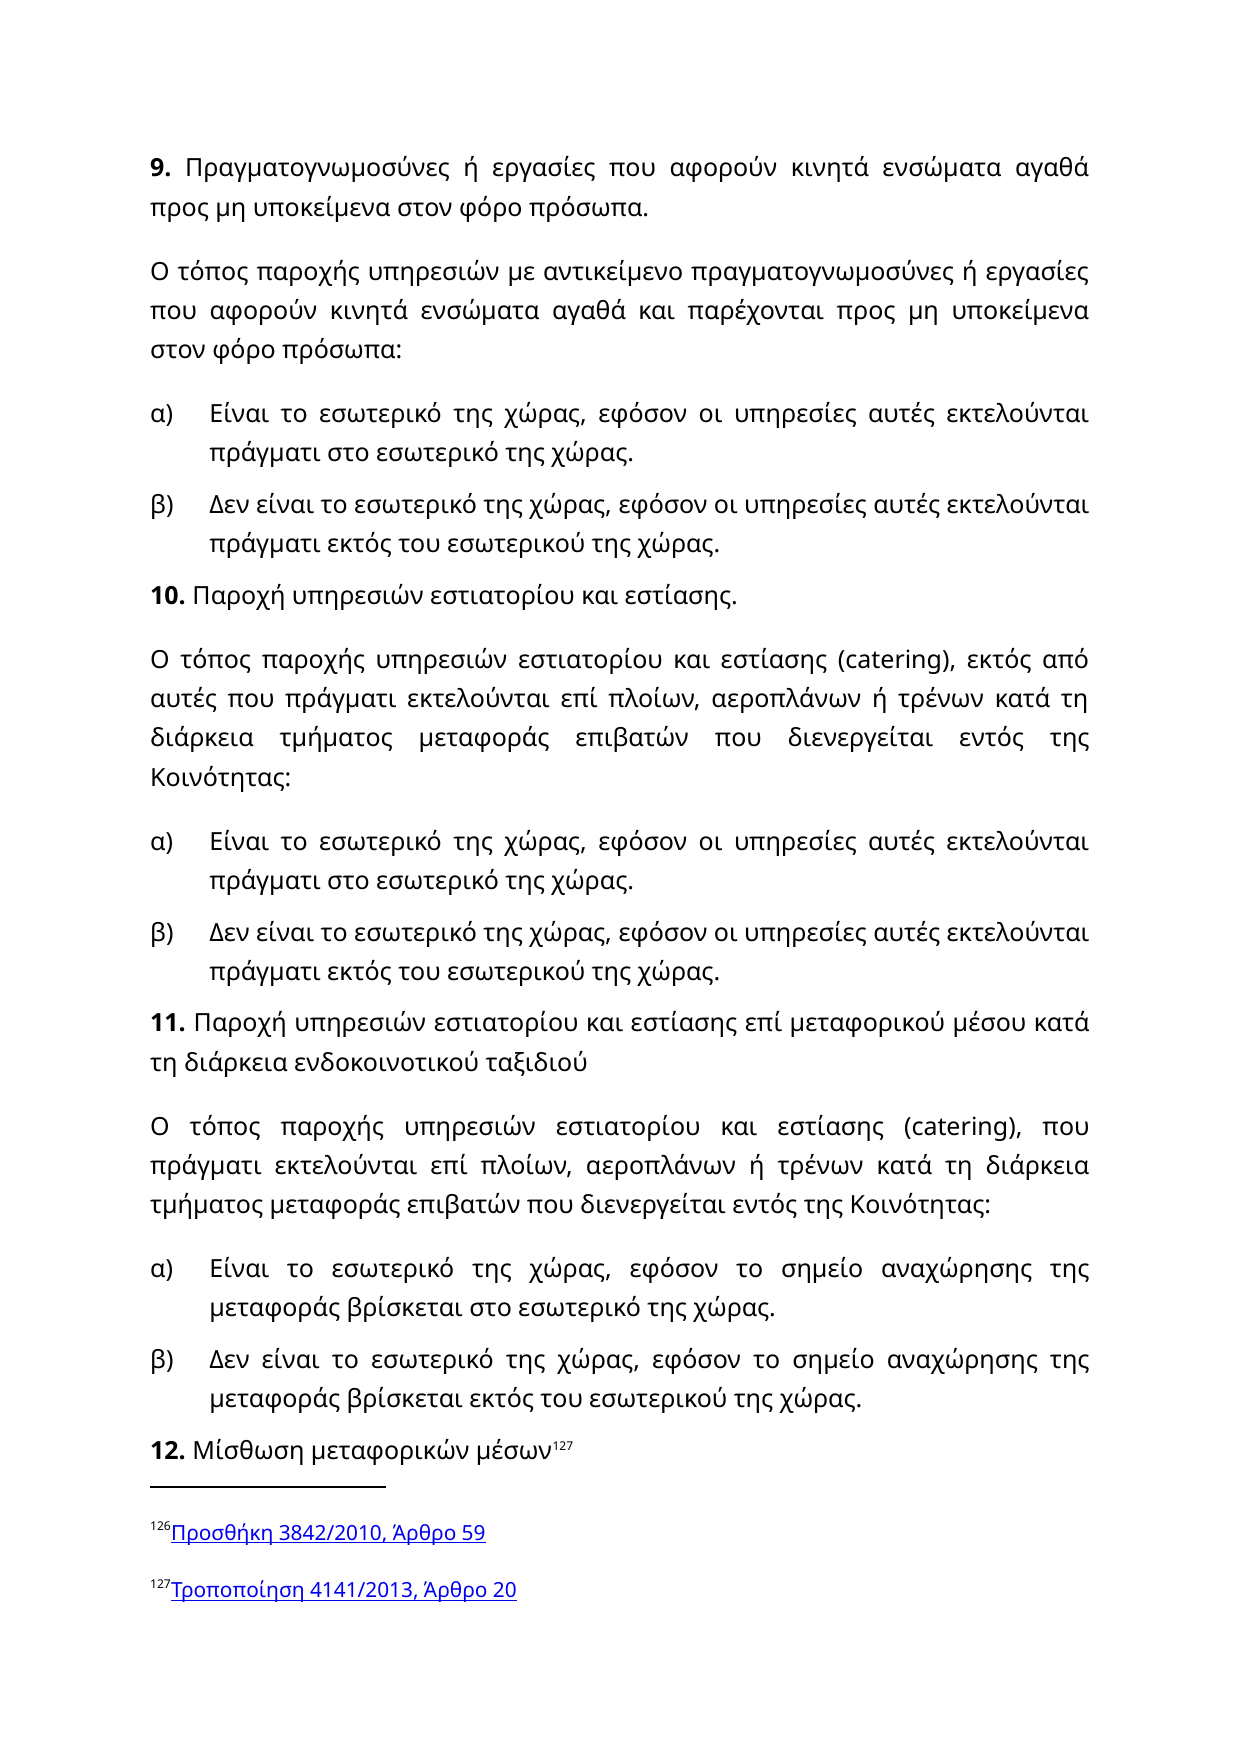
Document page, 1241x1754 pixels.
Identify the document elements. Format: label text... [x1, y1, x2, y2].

text Προσθήκη 3842/2010, Άρθρο 59 [150, 1518, 1090, 1546]
list α) Είναι το εσωτερικό της χώρας, εφόσον οι υπηρεσίες αυτές εκτελούνται πράγματι στο εσωτερικό της χώρας. [150, 823, 1090, 897]
text Ο τόπος παροχής υπηρεσιών εστιατορίου και εστίασης (catering), που πράγματι εκτελούνται επί πλοίων, αεροπλάνων ή τρένων κατά τη διάρκεια τμήματος μεταφοράς επιβατών που διενεργείται εντός της Κοινότητας: [150, 1108, 1090, 1221]
list β) Δεν είναι το εσωτερικό της χώρας, εφόσον το σημείο αναχώρησης της μεταφοράς βρίσκεται εκτός του εσωτερικού της χώρας. [150, 1342, 1090, 1415]
list α) Είναι το εσωτερικό της χώρας, εφόσον οι υπηρεσίες αυτές εκτελούνται πράγματι στο εσωτερικό της χώρας. [150, 396, 1090, 469]
list α) Είναι το εσωτερικό της χώρας, εφόσον το σημείο αναχώρησης της μεταφοράς βρίσκεται στο εσωτερικό της χώρας. [150, 1251, 1090, 1324]
text Τροποποίηση 4141/2013, Άρθρο 20 [150, 1576, 1090, 1604]
list β) Δεν είναι το εσωτερικό της χώρας, εφόσον οι υπηρεσίες αυτές εκτελούνται πράγματι εκτός του εσωτερικού της χώρας. [150, 487, 1090, 560]
text 9. Πραγματογνωμοσύνες ή εργασίες που αφορούν κινητά ενσώματα αγαθά προς μη υποκείμενα στον φόρο πρόσωπα. [150, 150, 1090, 223]
text 12. Μίσθωση μεταφορικών μέσων [150, 1432, 1090, 1467]
text Ο τόπος παροχής υπηρεσιών με αντικείμενο πραγματογνωμοσύνες ή εργασίες που αφορούν κινητά ενσώματα αγαθά και παρέχονται προς μη υποκείμενα στον φόρο πρόσωπα: [150, 253, 1090, 366]
text Ο τόπος παροχής υπηρεσιών εστιατορίου και εστίασης (catering), εκτός από αυτές που πράγματι εκτελούνται επί πλοίων, αεροπλάνων ή τρένων κατά τη διάρκεια τμήματος μεταφοράς επιβατών που διενεργείται εντός της Κοινότητας: [150, 642, 1090, 793]
list β) Δεν είναι το εσωτερικό της χώρας, εφόσον οι υπηρεσίες αυτές εκτελούνται πράγματι εκτός του εσωτερικού της χώρας. [150, 914, 1090, 987]
text 11. Παροχή υπηρεσιών εστιατορίου και εστίασης επί μεταφορικού μέσου κατά τη διάρκεια ενδοκοινοτικού ταξιδιού [150, 1005, 1090, 1078]
text 10. Παροχή υπηρεσιών εστιατορίου και εστίασης. [150, 577, 1090, 612]
